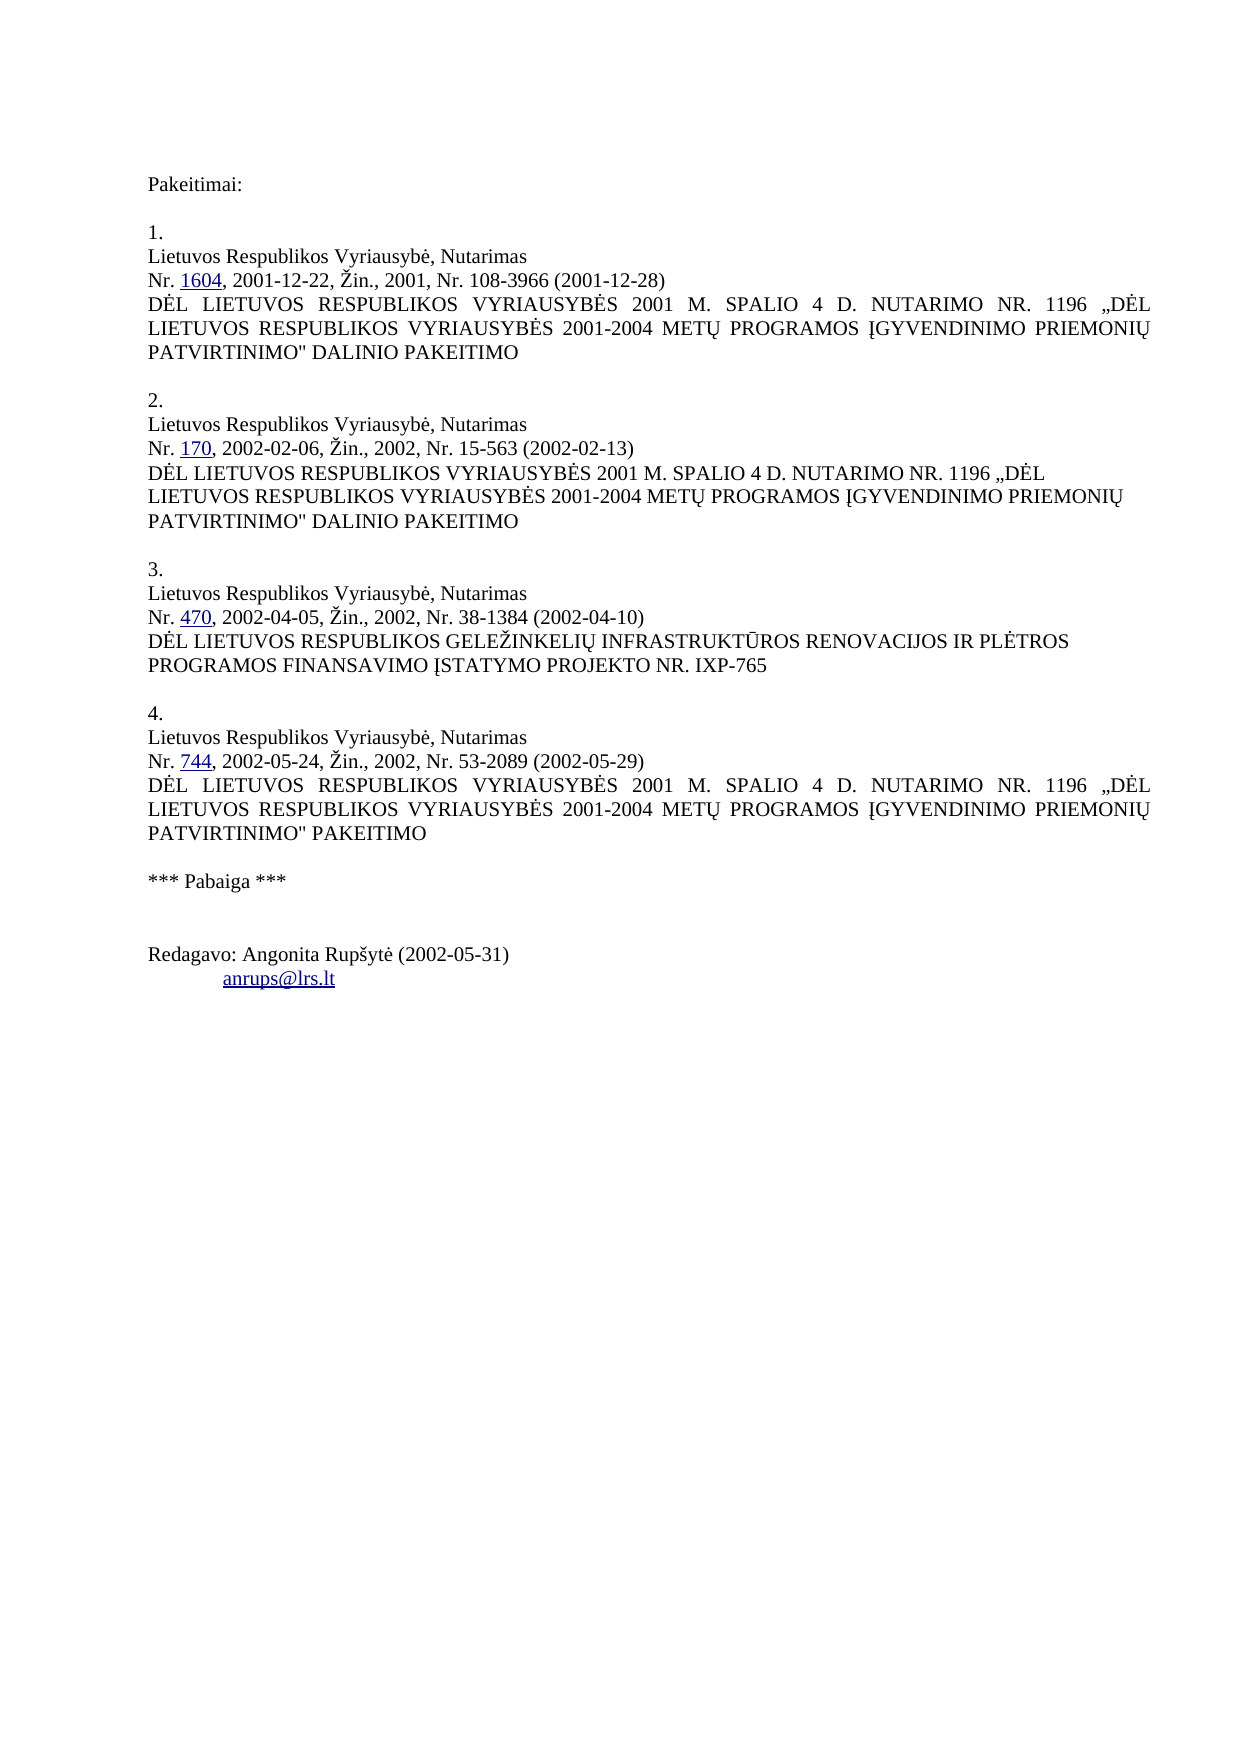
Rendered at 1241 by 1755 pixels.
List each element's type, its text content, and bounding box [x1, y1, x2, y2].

text 3. [148, 557, 1152, 581]
text DĖL LIETUVOS RESPUBLIKOS GELEŽINKELIŲ INFRASTRUKTŪROS RENOVACIJOS IR PLĖTROS PROGRAMOS FINANSAVIMO ĮSTATYMO PROJEKTO NR. IXP-765 [148, 629, 1152, 677]
text 4. [148, 701, 1152, 725]
text Nr. 470, 2002-04-05, Žin., 2002, Nr. 38-1384 (2002-04-10) [148, 605, 1152, 629]
text Nr. 170, 2002-02-06, Žin., 2002, Nr. 15-563 (2002-02-13) [148, 436, 1152, 460]
text DĖL LIETUVOS RESPUBLIKOS VYRIAUSYBĖS 2001 M. SPALIO 4 D. NUTARIMO NR. 1196 „DĖL LIETUVOS RESPUBLIKOS VYRIAUSYBĖS 2001-2004 METŲ PROGRAMOS ĮGYVENDINIMO PRIEMONIŲ PATVIRTINIMO" DALINIO PAKEITIMO [148, 460, 1152, 533]
text *** Pabaiga *** [148, 869, 1152, 893]
text DĖL LIETUVOS RESPUBLIKOS VYRIAUSYBĖS 2001 M. SPALIO 4 D. NUTARIMO NR. 1196 „DĖL LIETUVOS RESPUBLIKOS VYRIAUSYBĖS 2001-2004 METŲ PROGRAMOS ĮGYVENDINIMO PRIEMONIŲ PATVIRTINIMO" PAKEITIMO [148, 773, 1152, 845]
text Nr. 1604, 2001-12-22, Žin., 2001, Nr. 108-3966 (2001-12-28) [148, 268, 1152, 292]
text Lietuvos Respublikos Vyriausybė, Nutarimas [148, 244, 1152, 268]
text 2. [148, 388, 1152, 412]
text anrups@lrs.lt [148, 966, 1152, 990]
text Lietuvos Respublikos Vyriausybė, Nutarimas [148, 412, 1152, 436]
text Lietuvos Respublikos Vyriausybė, Nutarimas [148, 725, 1152, 749]
text 1. [148, 220, 1152, 244]
text Nr. 744, 2002-05-24, Žin., 2002, Nr. 53-2089 (2002-05-29) [148, 749, 1152, 773]
text Redagavo: Angonita Rupšytė (2002-05-31) [148, 942, 1152, 966]
text Pakeitimai: [148, 172, 1152, 196]
text DĖL LIETUVOS RESPUBLIKOS VYRIAUSYBĖS 2001 M. SPALIO 4 D. NUTARIMO NR. 1196 „DĖL LIETUVOS RESPUBLIKOS VYRIAUSYBĖS 2001-2004 METŲ PROGRAMOS ĮGYVENDINIMO PRIEMONIŲ PATVIRTINIMO" DALINIO PAKEITIMO [148, 292, 1152, 364]
text Lietuvos Respublikos Vyriausybė, Nutarimas [148, 581, 1152, 605]
